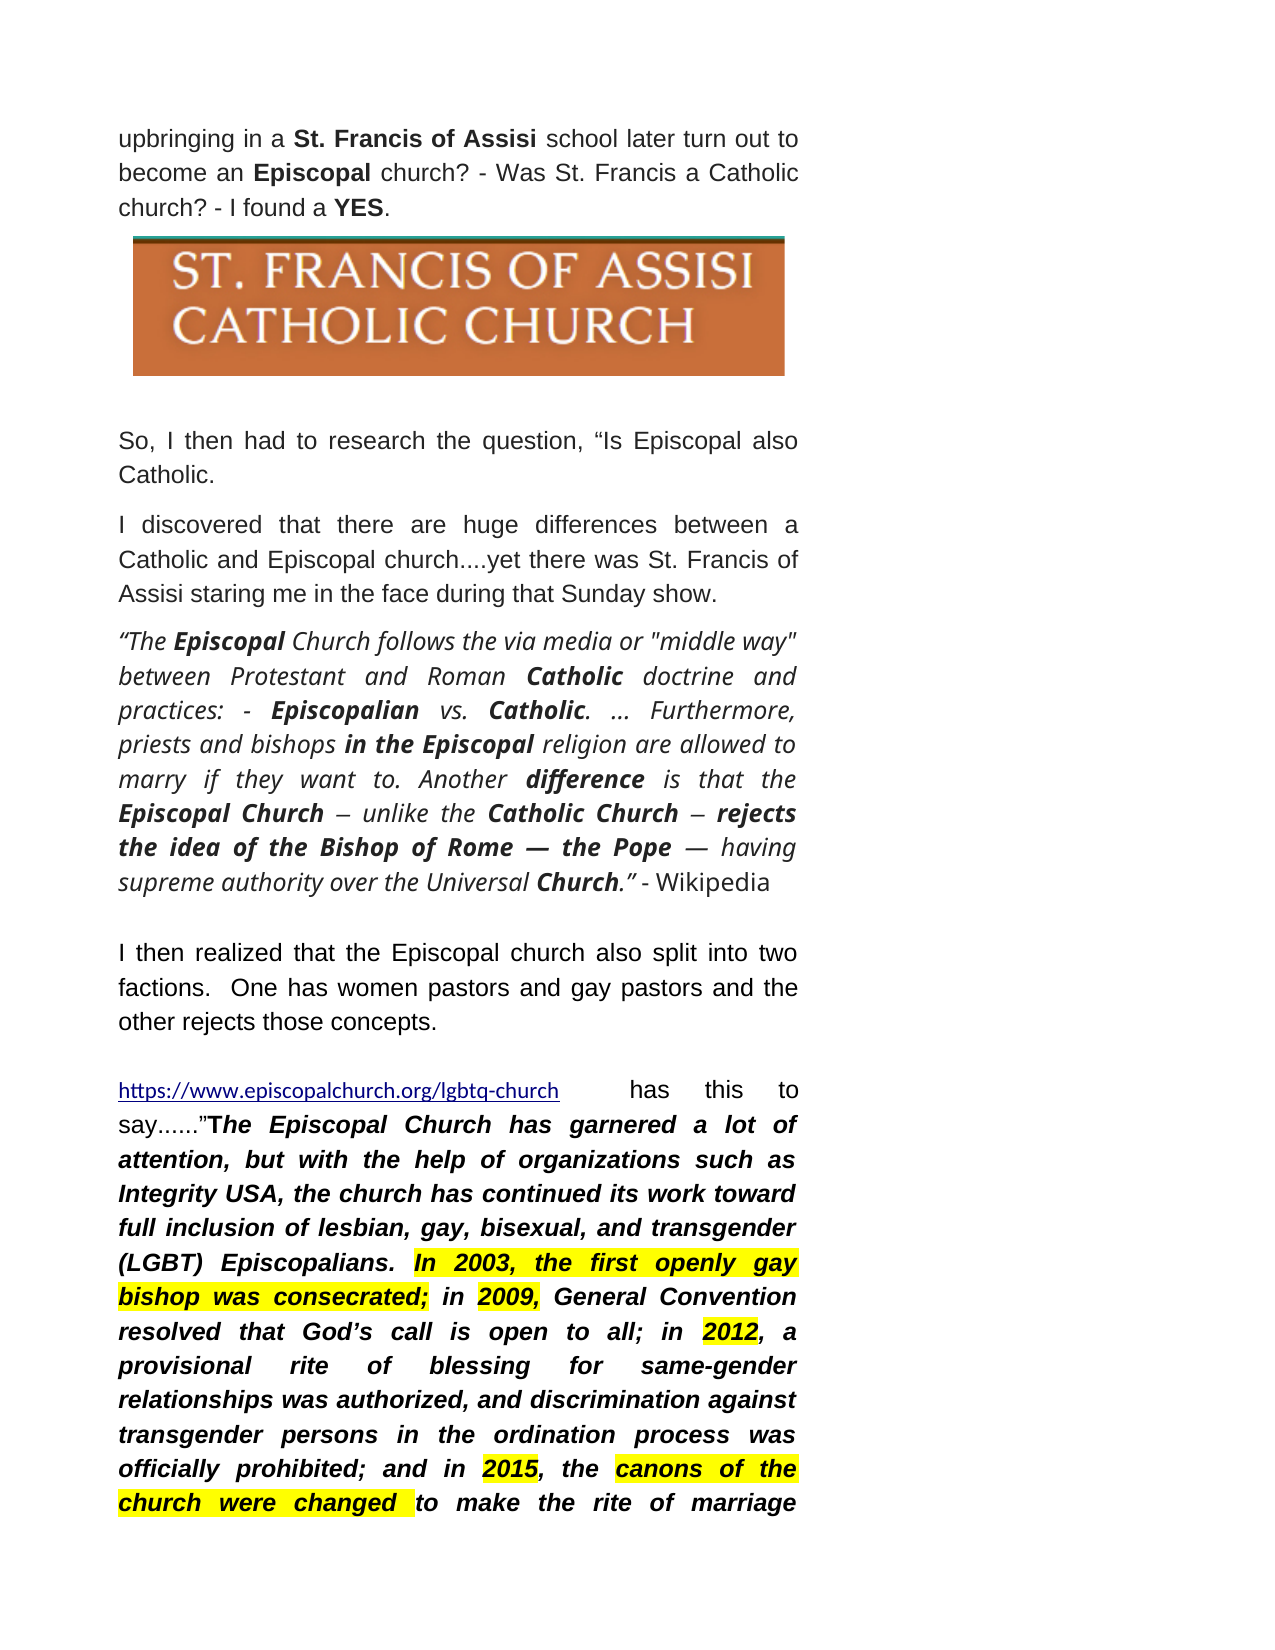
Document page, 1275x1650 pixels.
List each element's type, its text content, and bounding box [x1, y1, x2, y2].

text “The Episcopal Church follows the via media or "middle way" between Protestant and Roman Catholic doctrine and practices: - Episcopalian vs. Catholic. ... Furthermore, priests and bishops in the Episcopal religion are allowed to marry if they want to. Another difference is that the Episcopal Church – unlike the Catholic Church – rejects the idea of the Bishop of Rome — the Pope — having supreme authority over the Universal Church.” - Wikipedia [118, 623, 799, 898]
text So, I then had to research the question, “Is Episcopal also Catholic. [118, 420, 799, 489]
text https://www.episcopalchurch.org/lgbtq-church has this to say......”The Episcopal Church has garnered a lot of attention, but with the help of organizations such as Integrity USA, the church has continued its work toward full inclusion of lesbian, gay, bisexual, and transgender (LGBT) Episcopalians. In 2003, the first openly gay bishop was consecrated; in 2009, General Convention resolved that God’s call is open to all; in 2012, a provisional rite of blessing for same-gender relationships was authorized, and discrimination against transgender persons in the ordination process was officially prohibited; and in 2015, the canons of the church were changed to make the rite of marriage [118, 1070, 799, 1517]
text I then realized that the Episcopal church also split into two factions. One has women pastors and gay pastors and the other rejects those concepts. [118, 933, 799, 1036]
text I discovered that there are huge differences between a Catholic and Episcopal church....yet there was St. Francis of Assisi staring me in the face during that Sunday show. [118, 505, 799, 608]
picture [133, 236, 785, 376]
text upbringing in a St. Francis of Assisi school later turn out to become an Episcopal church? - Was St. Francis a Catholic church? - I found a YES. [118, 118, 799, 221]
